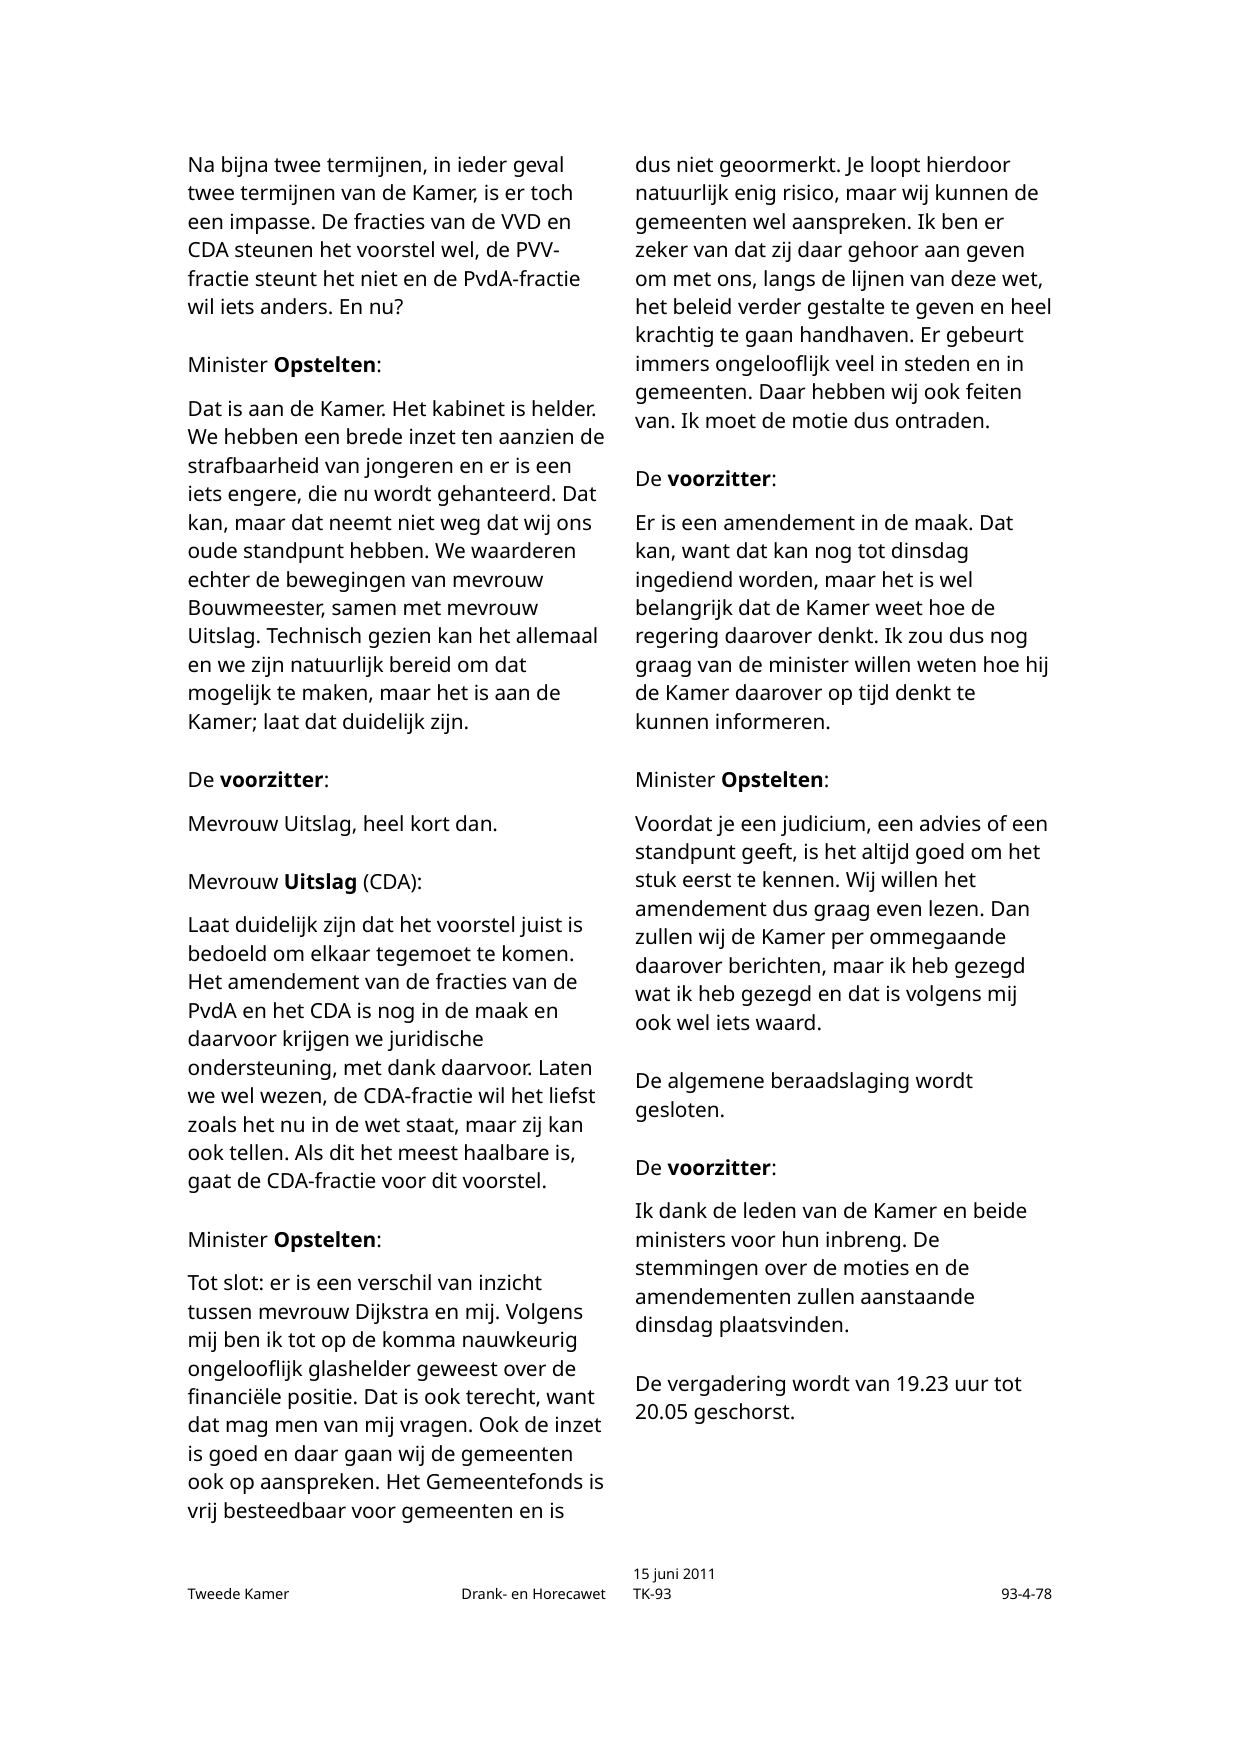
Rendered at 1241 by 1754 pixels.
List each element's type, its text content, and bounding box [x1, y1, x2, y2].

text Minister Opstelten: [187, 1225, 605, 1253]
text Minister Opstelten: [635, 765, 1053, 794]
text Dat is aan de Kamer. Het kabinet is helder. We hebben een brede inzet ten aanzien de strafbaarheid van jongeren en er is een iets engere, die nu wordt gehanteerd. Dat kan, maar dat neemt niet weg dat wij ons oude standpunt hebben. We waarderen echter de bewegingen van mevrouw Bouwmeester, samen met mevrouw Uitslag. Technisch gezien kan het allemaal en we zijn natuurlijk bereid om dat mogelijk te maken, maar het is aan de Kamer; laat dat duidelijk zijn. [187, 394, 605, 735]
text Voordat je een judicium, een advies of een standpunt geeft, is het altijd goed om het stuk eerst te kennen. Wij willen het amendement dus graag even lezen. Dan zullen wij de Kamer per ommegaande daarover berichten, maar ik heb gezegd wat ik heb gezegd en dat is volgens mij ook wel iets waard. [635, 809, 1053, 1036]
text Ik dank de leden van de Kamer en beide ministers voor hun inbreng. De stemmingen over de moties en de amendementen zullen aanstaande dinsdag plaatsvinden. [635, 1197, 1053, 1339]
text De voorzitter: [635, 1153, 1053, 1182]
text Mevrouw Uitslag (CDA): [187, 867, 605, 896]
text Minister Opstelten: [187, 351, 605, 379]
text Na bijna twee termijnen, in ieder geval twee termijnen van de Kamer, is er toch een impasse. De fracties van de VVD en CDA steunen het voorstel wel, de PVV-fractie steunt het niet en de PvdA-fractie wil iets anders. En nu? [187, 150, 605, 321]
text De voorzitter: [635, 464, 1053, 493]
text De vergadering wordt van 19.23 uur tot 20.05 geschorst. [635, 1369, 1053, 1426]
text De voorzitter: [187, 765, 605, 794]
text De algemene beraadslaging wordt gesloten. [635, 1066, 1053, 1123]
text Mevrouw Uitslag, heel kort dan. [187, 809, 605, 837]
text Laat duidelijk zijn dat het voorstel juist is bedoeld om elkaar tegemoet te komen. Het amendement van de fracties van de PvdA en het CDA is nog in de maak en daarvoor krijgen we juridische ondersteuning, met dank daarvoor. Laten we wel wezen, de CDA-fractie wil het liefst zoals het nu in de wet staat, maar zij kan ook tellen. Als dit het meest haalbare is, gaat de CDA-fractie voor dit voorstel. [187, 911, 605, 1195]
text dus niet geoormerkt. Je loopt hierdoor natuurlijk enig risico, maar wij kunnen de gemeenten wel aanspreken. Ik ben er zeker van dat zij daar gehoor aan geven om met ons, langs de lijnen van deze wet, het beleid verder gestalte te geven en heel krachtig te gaan handhaven. Er gebeurt immers ongelooflijk veel in steden en in gemeenten. Daar hebben wij ook feiten van. Ik moet de motie dus ontraden. [635, 150, 1053, 434]
text Er is een amendement in de maak. Dat kan, want dat kan nog tot dinsdag ingediend worden, maar het is wel belangrijk dat de Kamer weet hoe de regering daarover denkt. Ik zou dus nog graag van de minister willen weten hoe hij de Kamer daarover op tijd denkt te kunnen informeren. [635, 508, 1053, 735]
text Tot slot: er is een verschil van inzicht tussen mevrouw Dijkstra en mij. Volgens mij ben ik tot op de komma nauwkeurig ongelooflijk glashelder geweest over de financiële positie. Dat is ook terecht, want dat mag men van mij vragen. Ook de inzet is goed en daar gaan wij de gemeenten ook op aanspreken. Het Gemeentefonds is vrij besteedbaar voor gemeenten en is [187, 1268, 605, 1524]
